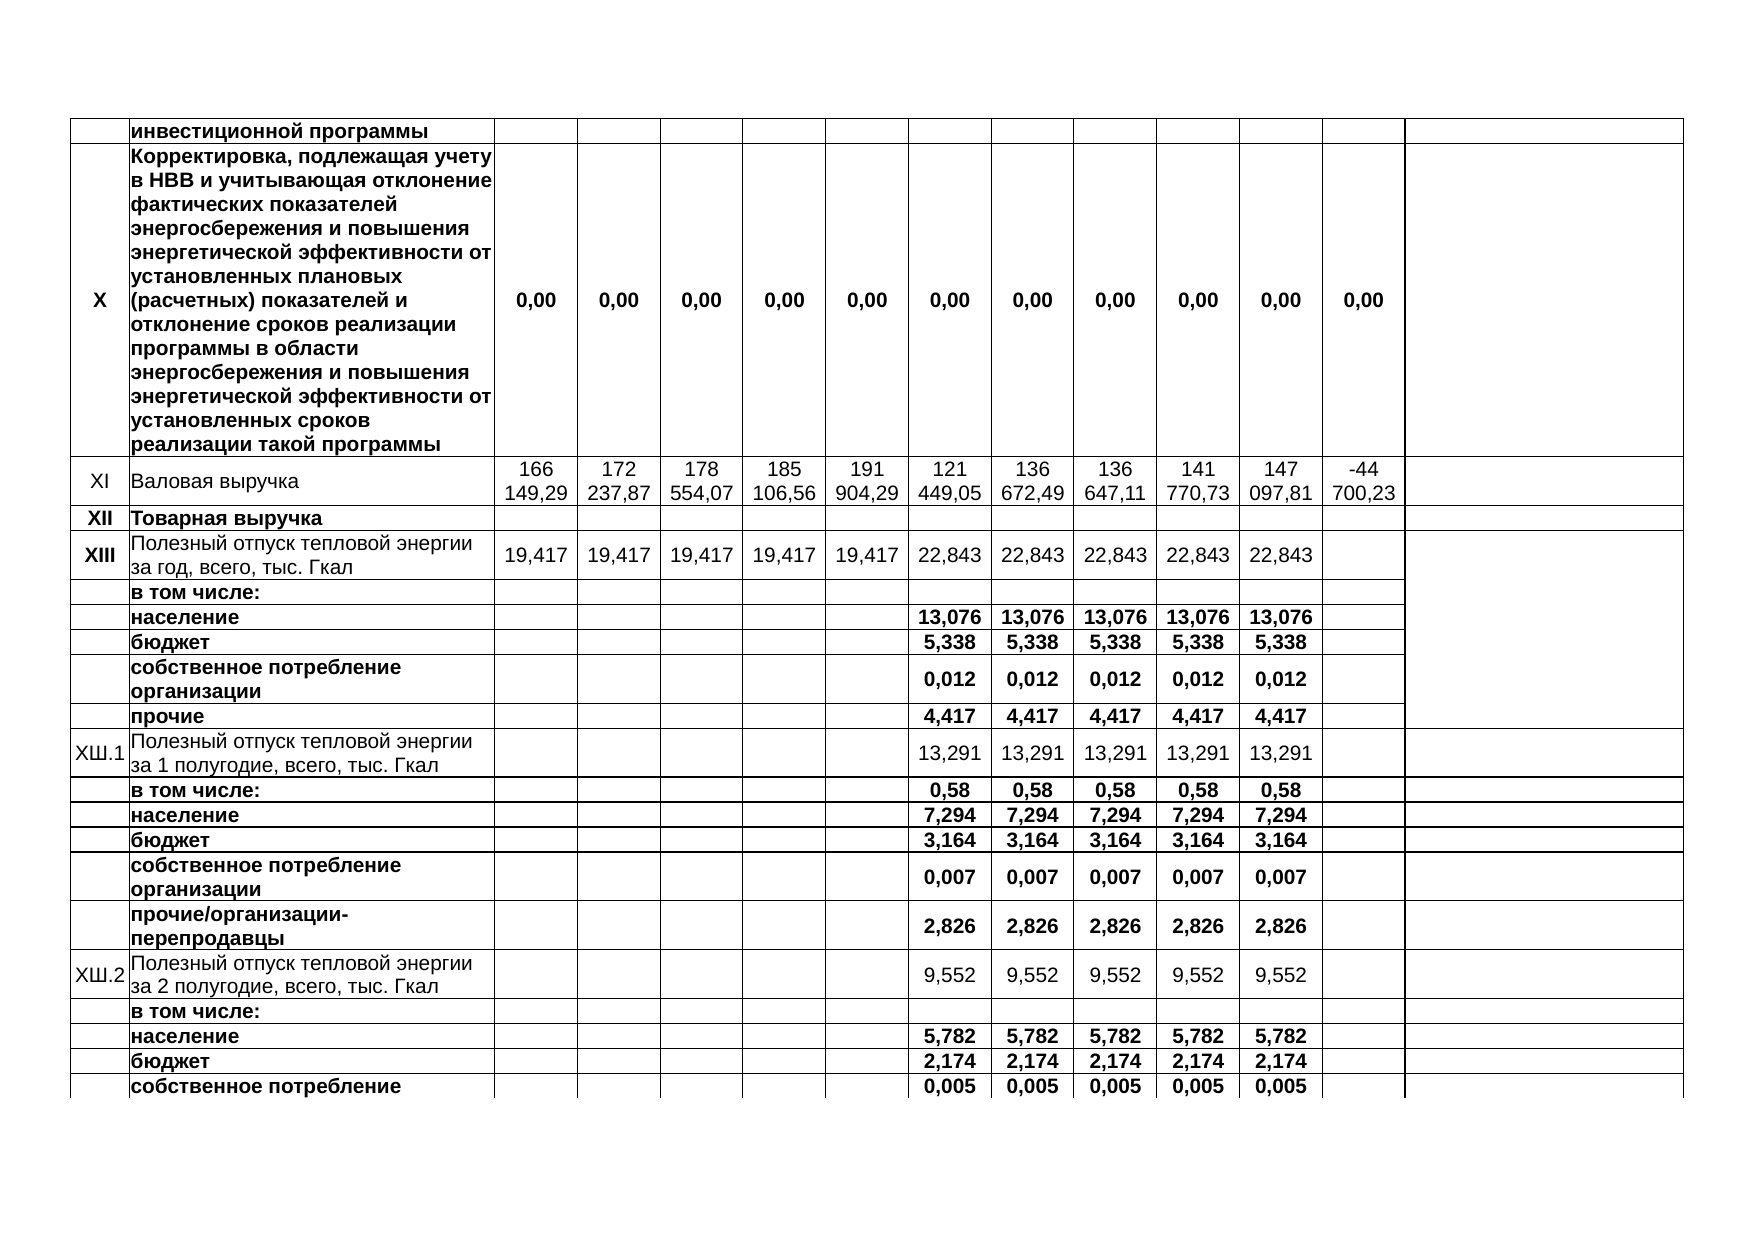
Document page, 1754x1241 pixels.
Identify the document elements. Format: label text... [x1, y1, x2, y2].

table_cell [578, 853, 660, 900]
table_cell [1406, 950, 1683, 998]
table_cell [578, 803, 660, 826]
table_cell собственное потребление организации [130, 655, 494, 702]
table_cell XIII [71, 531, 129, 578]
table_cell население [130, 803, 494, 826]
table_cell 5,338 [1074, 630, 1156, 653]
table_cell [661, 853, 742, 900]
table_cell 0,00 [826, 144, 908, 456]
table_cell 0,012 [1240, 655, 1322, 702]
table_cell 0,00 [909, 144, 991, 456]
table_cell 5,338 [1157, 630, 1239, 653]
table_cell Валовая выручка [130, 457, 494, 504]
table_cell бюджет [130, 1049, 494, 1073]
table_cell 0,58 [1240, 778, 1322, 801]
table_cell [71, 803, 129, 826]
table_cell 0,012 [992, 655, 1073, 702]
table_cell 5,782 [909, 1024, 991, 1048]
table_cell 7,294 [992, 803, 1073, 826]
table_cell [1323, 506, 1404, 529]
table_cell 19,417 [743, 531, 825, 578]
table_cell [495, 803, 577, 826]
table_cell XII [71, 506, 129, 529]
table_cell [661, 119, 742, 143]
table_cell [578, 1074, 660, 1098]
table_cell -44 700,23 [1323, 457, 1404, 504]
table_cell 19,417 [826, 531, 908, 578]
table_cell [578, 828, 660, 851]
table_cell [578, 580, 660, 603]
table_cell [743, 1049, 825, 1073]
table_cell 7,294 [1157, 803, 1239, 826]
table_cell [1323, 630, 1404, 653]
table_cell [826, 901, 908, 949]
table_cell собственное потребление организации [130, 853, 494, 900]
table_cell [1323, 704, 1404, 727]
table_cell 0,012 [1074, 655, 1156, 702]
table_cell [495, 1074, 577, 1098]
table_cell 0,012 [1157, 655, 1239, 702]
table_cell [495, 853, 577, 900]
table_cell 2,826 [1240, 901, 1322, 949]
table_cell [495, 704, 577, 727]
table_cell 121 449,05 [909, 457, 991, 504]
table_cell [743, 704, 825, 727]
table_cell 0,007 [992, 853, 1073, 900]
table_cell [826, 999, 908, 1023]
table_cell 22,843 [1240, 531, 1322, 578]
table_cell [743, 999, 825, 1023]
table_cell [1323, 1024, 1404, 1048]
table_cell [743, 901, 825, 949]
table_cell [71, 1049, 129, 1073]
table_cell [826, 704, 908, 727]
table_cell ХШ.1 [71, 729, 129, 776]
table_cell 9,552 [909, 950, 991, 998]
table_cell 3,164 [992, 828, 1073, 851]
table_cell 13,291 [1240, 729, 1322, 776]
table_cell 13,076 [1240, 605, 1322, 628]
table_cell [992, 999, 1073, 1023]
table_cell [578, 119, 660, 143]
table_cell 3,164 [1240, 828, 1322, 851]
table_cell [578, 704, 660, 727]
table_cell [826, 950, 908, 998]
table_cell 4,417 [1157, 704, 1239, 727]
table_cell [1323, 655, 1404, 702]
table_cell [992, 580, 1073, 603]
table_cell 5,782 [1074, 1024, 1156, 1048]
table_cell [826, 1074, 908, 1098]
table_cell [743, 506, 825, 529]
table_cell 5,782 [1157, 1024, 1239, 1048]
table_cell [495, 999, 577, 1023]
table_cell [1240, 506, 1322, 529]
table_cell [1323, 119, 1404, 143]
table_cell [661, 580, 742, 603]
table_cell 0,005 [1157, 1074, 1239, 1098]
table_cell 0,00 [578, 144, 660, 456]
table_cell [1406, 506, 1683, 529]
table_cell 0,58 [992, 778, 1073, 801]
table_cell 19,417 [495, 531, 577, 578]
table_cell 22,843 [1074, 531, 1156, 578]
table_cell 2,174 [992, 1049, 1073, 1073]
table_cell 0,00 [1323, 144, 1404, 456]
table_cell бюджет [130, 828, 494, 851]
table_cell [495, 605, 577, 628]
table_cell [661, 704, 742, 727]
table_cell [661, 630, 742, 653]
table_cell [661, 1049, 742, 1073]
table_cell 147 097,81 [1240, 457, 1322, 504]
table_cell 2,826 [1074, 901, 1156, 949]
table_cell [909, 580, 991, 603]
table_cell 13,076 [992, 605, 1073, 628]
table_cell [743, 778, 825, 801]
table_cell [1323, 580, 1404, 603]
table_cell Товарная выручка [130, 506, 494, 529]
table_cell [578, 901, 660, 949]
table_cell 13,076 [909, 605, 991, 628]
table_cell [909, 999, 991, 1023]
table_cell [1406, 729, 1683, 776]
table_cell [578, 950, 660, 998]
table_cell [743, 1074, 825, 1098]
table_cell 5,338 [1240, 630, 1322, 653]
table_cell 191 904,29 [826, 457, 908, 504]
table_cell [826, 828, 908, 851]
table_cell в том числе: [130, 999, 494, 1023]
table_cell 0,007 [1074, 853, 1156, 900]
table_cell [661, 803, 742, 826]
table_cell в том числе: [130, 778, 494, 801]
table_cell 5,782 [1240, 1024, 1322, 1048]
table_cell 3,164 [1157, 828, 1239, 851]
table_cell [1323, 605, 1404, 628]
table_cell 136 647,11 [1074, 457, 1156, 504]
table_cell Полезный отпуск тепловой энергии за 1 полугодие, всего, тыс. Гкал [130, 729, 494, 776]
table_cell 2,174 [1074, 1049, 1156, 1073]
table_cell [71, 778, 129, 801]
table_cell [578, 729, 660, 776]
table_cell 0,012 [909, 655, 991, 702]
table_cell [495, 729, 577, 776]
table_cell X [71, 144, 129, 456]
table_cell [743, 729, 825, 776]
table_cell [992, 506, 1073, 529]
table_cell [1323, 999, 1404, 1023]
table_cell [661, 655, 742, 702]
table_cell 0,005 [1240, 1074, 1322, 1098]
table_cell [1406, 1074, 1683, 1098]
table_cell [661, 950, 742, 998]
table_cell [495, 1049, 577, 1073]
table_cell население [130, 1024, 494, 1048]
table_cell [826, 119, 908, 143]
table_cell [1157, 506, 1239, 529]
table_cell 4,417 [992, 704, 1073, 727]
table_cell [1406, 457, 1683, 504]
table_cell [495, 630, 577, 653]
table_cell [1074, 580, 1156, 603]
table_cell 22,843 [909, 531, 991, 578]
table_cell [1406, 999, 1683, 1023]
table_cell [826, 778, 908, 801]
table_cell [1406, 853, 1683, 900]
table_cell 2,826 [909, 901, 991, 949]
table_cell 7,294 [1074, 803, 1156, 826]
table_cell 7,294 [1240, 803, 1322, 826]
table_cell [1323, 1074, 1404, 1098]
table_cell [1323, 1049, 1404, 1073]
table_cell [1406, 901, 1683, 949]
table_cell [1406, 531, 1683, 727]
table_cell [495, 580, 577, 603]
table_cell [826, 853, 908, 900]
table_cell [1406, 803, 1683, 826]
table_cell 4,417 [909, 704, 991, 727]
table_cell [826, 605, 908, 628]
table_cell 2,826 [992, 901, 1073, 949]
table_cell [1240, 999, 1322, 1023]
table_cell [578, 999, 660, 1023]
table_cell 7,294 [909, 803, 991, 826]
table_cell 0,00 [1240, 144, 1322, 456]
table_cell [661, 605, 742, 628]
table_cell 185 106,56 [743, 457, 825, 504]
table_cell [743, 853, 825, 900]
table_cell 0,007 [909, 853, 991, 900]
table_cell [1157, 999, 1239, 1023]
table_cell 172 237,87 [578, 457, 660, 504]
table_cell [1406, 1024, 1683, 1048]
table_cell Полезный отпуск тепловой энергии за год, всего, тыс. Гкал [130, 531, 494, 578]
table_cell [1323, 803, 1404, 826]
table_cell [661, 729, 742, 776]
table_cell [578, 1049, 660, 1073]
table_cell [578, 506, 660, 529]
table_cell [826, 1024, 908, 1048]
table_cell 136 672,49 [992, 457, 1073, 504]
table_cell [909, 506, 991, 529]
table_cell 0,005 [1074, 1074, 1156, 1098]
table_cell 0,00 [495, 144, 577, 456]
table_cell 5,338 [992, 630, 1073, 653]
table_cell 9,552 [992, 950, 1073, 998]
table_cell ХШ.2 [71, 950, 129, 998]
table_cell [578, 778, 660, 801]
table_cell [743, 1024, 825, 1048]
table_cell [743, 580, 825, 603]
table_cell [1323, 778, 1404, 801]
table_cell [826, 729, 908, 776]
table_cell 2,174 [1157, 1049, 1239, 1073]
table_cell 5,338 [909, 630, 991, 653]
table_cell [661, 1074, 742, 1098]
table_cell 0,00 [743, 144, 825, 456]
table_cell [495, 950, 577, 998]
table_cell [71, 1024, 129, 1048]
table_cell 13,291 [1157, 729, 1239, 776]
table_cell 22,843 [1157, 531, 1239, 578]
table_cell [1240, 119, 1322, 143]
table_cell [992, 119, 1073, 143]
table_cell 0,007 [1240, 853, 1322, 900]
table_cell [1240, 580, 1322, 603]
table_cell прочие/организации-перепродавцы [130, 901, 494, 949]
table_cell [578, 1024, 660, 1048]
table_cell 19,417 [578, 531, 660, 578]
table_cell 22,843 [992, 531, 1073, 578]
table_cell [578, 605, 660, 628]
table_cell [1074, 506, 1156, 529]
table_cell [1323, 950, 1404, 998]
table_cell [661, 778, 742, 801]
table_cell [661, 828, 742, 851]
table_cell [743, 828, 825, 851]
table_cell 0,58 [1157, 778, 1239, 801]
table_cell [1157, 119, 1239, 143]
table_cell [71, 853, 129, 900]
table_cell 0,005 [992, 1074, 1073, 1098]
table_cell Корректировка, подлежащая учету в НВВ и учитывающая отклонение фактических показателей энергосбережения и повышения энергетической эффективности от установленных плановых (расчетных) показателей и отклонение сроков реализации программы в области энергосбережения и повышения энергетической эффективности от установленных сроков реализации такой программы [130, 144, 494, 456]
table_cell [1157, 580, 1239, 603]
table_cell [1323, 531, 1404, 578]
table_cell 2,826 [1157, 901, 1239, 949]
table_cell бюджет [130, 630, 494, 653]
table_cell [743, 655, 825, 702]
table_cell 4,417 [1240, 704, 1322, 727]
table_cell прочие [130, 704, 494, 727]
table_cell 4,417 [1074, 704, 1156, 727]
table_cell Полезный отпуск тепловой энергии за 2 полугодие, всего, тыс. Гкал [130, 950, 494, 998]
table_cell [495, 119, 577, 143]
table_cell [743, 803, 825, 826]
table_cell [826, 630, 908, 653]
table_cell 0,58 [909, 778, 991, 801]
table_cell 3,164 [1074, 828, 1156, 851]
table_cell 0,00 [992, 144, 1073, 456]
table_cell [661, 901, 742, 949]
table_cell [1406, 828, 1683, 851]
table_cell [578, 655, 660, 702]
table_cell 0,00 [1157, 144, 1239, 456]
table_cell инвестиционной программы [130, 119, 494, 143]
table_cell [71, 119, 129, 143]
table_cell [909, 119, 991, 143]
table_cell [743, 119, 825, 143]
table_cell 13,291 [909, 729, 991, 776]
table_cell 0,007 [1157, 853, 1239, 900]
table_cell 0,00 [661, 144, 742, 456]
table_cell [71, 704, 129, 727]
table_cell 9,552 [1074, 950, 1156, 998]
table_cell [661, 1024, 742, 1048]
table_cell [1074, 999, 1156, 1023]
table_cell [71, 999, 129, 1023]
table_cell [826, 580, 908, 603]
table_cell [826, 506, 908, 529]
table_cell 13,076 [1074, 605, 1156, 628]
table_cell 0,005 [909, 1074, 991, 1098]
table_cell 0,00 [1074, 144, 1156, 456]
table_cell [495, 901, 577, 949]
table_cell [1406, 1049, 1683, 1073]
table_cell [1323, 729, 1404, 776]
table_cell 0,58 [1074, 778, 1156, 801]
table_cell [1074, 119, 1156, 143]
table_cell [1323, 853, 1404, 900]
table_cell [495, 655, 577, 702]
table_cell 13,291 [1074, 729, 1156, 776]
table_cell 9,552 [1157, 950, 1239, 998]
table_cell [71, 828, 129, 851]
table_cell 5,782 [992, 1024, 1073, 1048]
table_cell [1323, 828, 1404, 851]
table_cell 3,164 [909, 828, 991, 851]
table_cell [1406, 144, 1683, 456]
table_cell [71, 605, 129, 628]
table_cell 19,417 [661, 531, 742, 578]
table_cell [743, 605, 825, 628]
table_cell [578, 630, 660, 653]
table_cell [1323, 901, 1404, 949]
table_cell [495, 778, 577, 801]
table_cell 178 554,07 [661, 457, 742, 504]
table_cell [495, 1024, 577, 1048]
table_cell [826, 1049, 908, 1073]
table_cell [71, 1074, 129, 1098]
table_cell [71, 630, 129, 653]
table_cell [661, 506, 742, 529]
table_cell собственное потребление [130, 1074, 494, 1098]
table_cell [743, 950, 825, 998]
table_cell 141 770,73 [1157, 457, 1239, 504]
table_cell в том числе: [130, 580, 494, 603]
table_cell [495, 828, 577, 851]
table_cell 13,291 [992, 729, 1073, 776]
table_cell [71, 655, 129, 702]
table_cell [743, 630, 825, 653]
table_cell XI [71, 457, 129, 504]
table_cell [1406, 119, 1683, 143]
table_cell [71, 901, 129, 949]
table_cell [826, 803, 908, 826]
table_cell [661, 999, 742, 1023]
table_cell [826, 655, 908, 702]
table_cell 2,174 [909, 1049, 991, 1073]
table_cell 166 149,29 [495, 457, 577, 504]
table_cell 9,552 [1240, 950, 1322, 998]
table_cell 2,174 [1240, 1049, 1322, 1073]
table_cell [71, 580, 129, 603]
table_cell [1406, 778, 1683, 801]
table_cell население [130, 605, 494, 628]
table_cell 13,076 [1157, 605, 1239, 628]
table_cell [495, 506, 577, 529]
